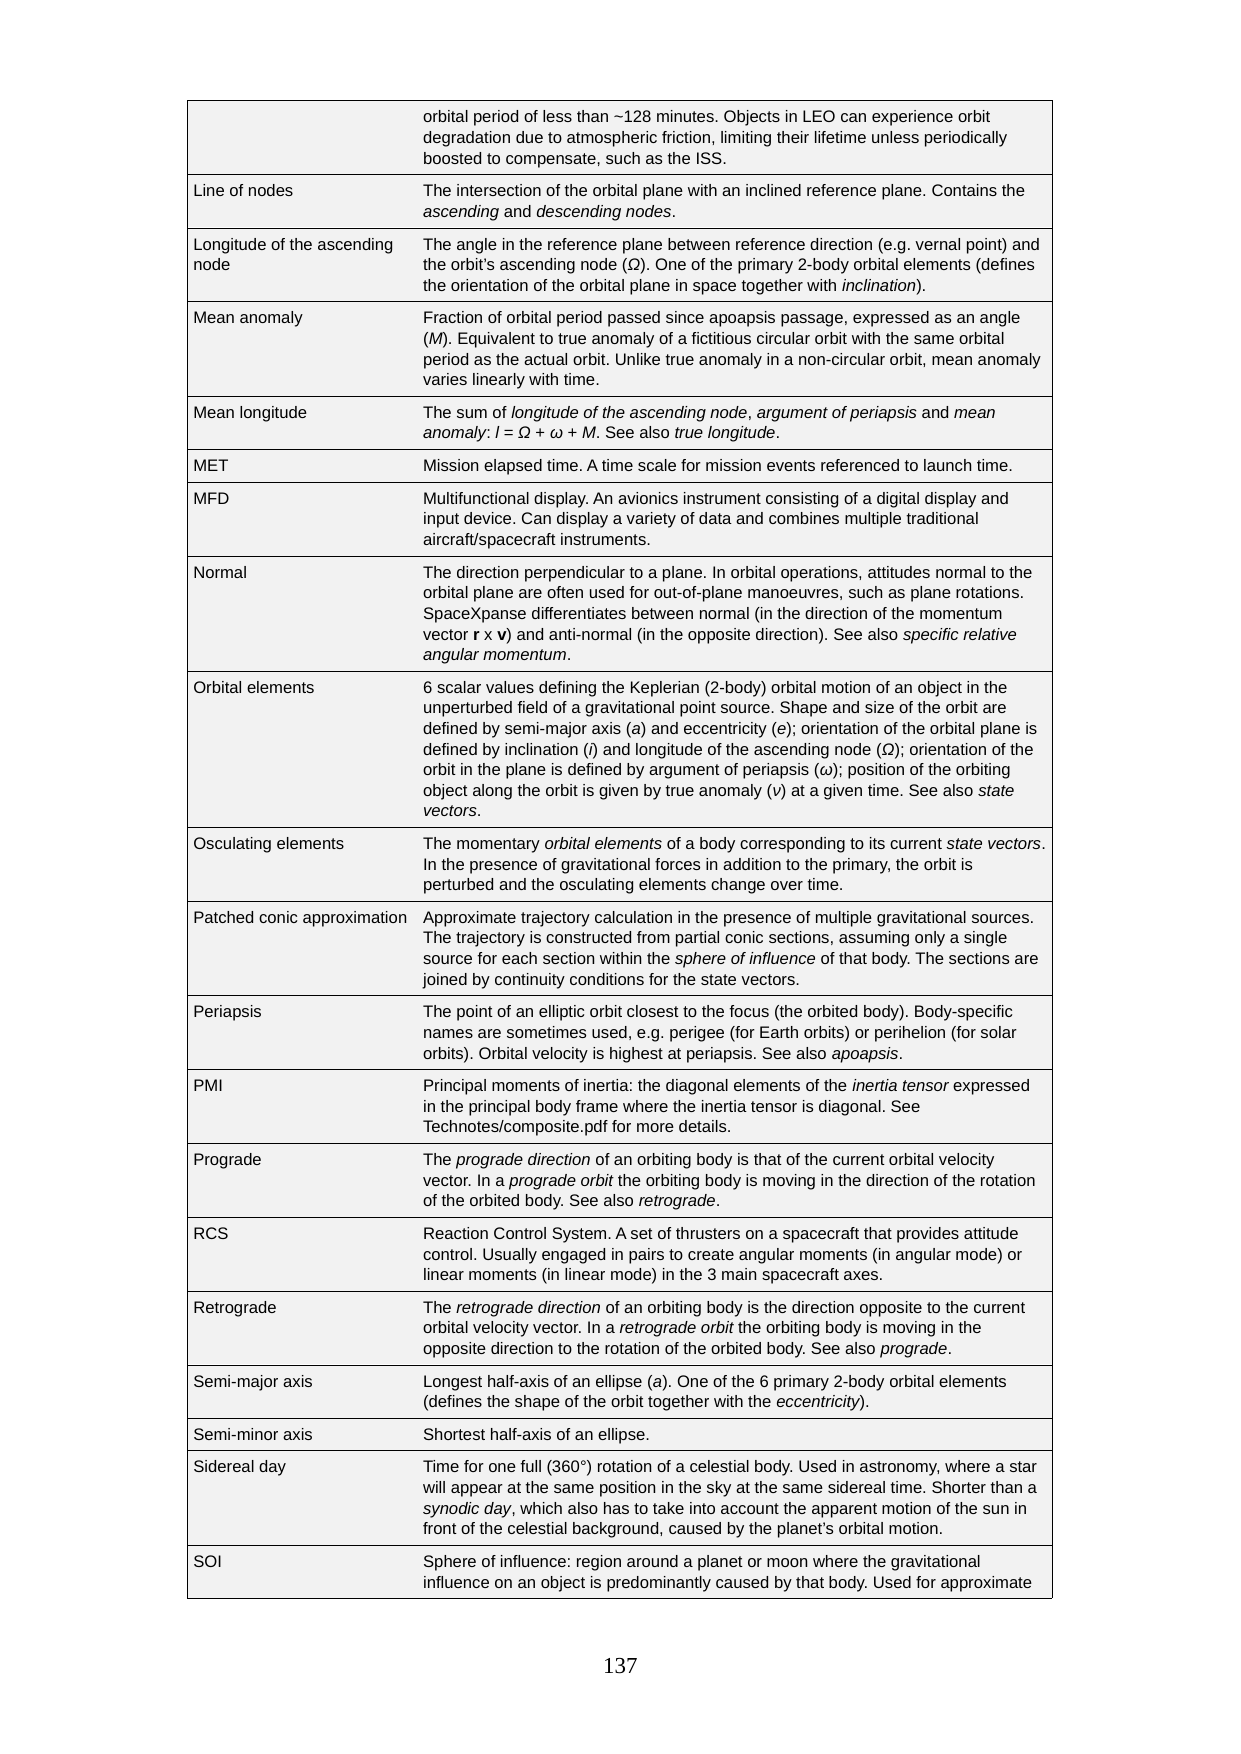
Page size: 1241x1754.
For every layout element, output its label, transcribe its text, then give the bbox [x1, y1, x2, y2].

table_cell 6 scalar values defining the Keplerian (2-body) orbital motion of an object in the unperturbed field of a gravitational point source. Shape and size of the orbit are defined by semi-major axis (a) and eccentricity (e); orientation of the orbital plane is defined by inclination (i) and longitude of the ascending node (Ω); orientation of the orbit in the plane is defined by argument of periapsis (ω); position of the orbiting object along the orbit is given by true anomaly (ν) at a given time. See also state vectors. [417, 672, 1052, 827]
table_cell Retrograde [188, 1292, 417, 1364]
table_cell PMI [188, 1070, 417, 1143]
table_cell The point of an elliptic orbit closest to the focus (the orbited body). Body-specific names are sometimes used, e.g. perigee (for Earth orbits) or perihelion (for solar orbits). Orbital velocity is highest at periapsis. See also apoapsis. [417, 996, 1052, 1069]
table_cell Sidereal day [188, 1451, 417, 1545]
table_cell Orbital elements [188, 672, 417, 827]
table_cell Patched conic approximation [188, 902, 417, 995]
table_cell Multifunctional display. An avionics instrument consisting of a digital display and input device. Can display a variety of data and combines multiple traditional aircraft/spacecraft instruments. [417, 483, 1052, 556]
table_cell Periapsis [188, 996, 417, 1069]
table_cell Fraction of orbital period passed since apoapsis passage, expressed as an angle (M). Equivalent to true anomaly of a fictitious circular orbit with the same orbital period as the actual orbit. Unlike true anomaly in a non-circular orbit, mean anomaly varies linearly with time. [417, 302, 1052, 396]
table_cell The sum of longitude of the ascending node, argument of periapsis and mean anomaly: l = Ω + ω + M. See also true longitude. [417, 397, 1052, 449]
table_cell MFD [188, 483, 417, 556]
table_cell Semi-major axis [188, 1366, 417, 1418]
table_cell The angle in the reference plane between reference direction (e.g. vernal point) and the orbit’s ascending node (Ω). One of the primary 2-body orbital elements (defines the orientation of the orbital plane in space together with inclination). [417, 229, 1052, 301]
table_cell The intersection of the orbital plane with an inclined reference plane. Contains the ascending and descending nodes. [417, 175, 1052, 227]
table_cell Longest half-axis of an ellipse (a). One of the 6 primary 2-body orbital elements (defines the shape of the orbit together with the eccentricity). [417, 1366, 1052, 1418]
table_cell Time for one full (360°) rotation of a celestial body. Used in astronomy, where a star will appear at the same position in the sky at the same sidereal time. Shorter than a synodic day, which also has to take into account the apparent motion of the sun in front of the celestial background, caused by the planet’s orbital motion. [417, 1451, 1052, 1545]
table_cell Line of nodes [188, 175, 417, 227]
table_cell Sphere of influence: region around a planet or moon where the gravitational influence on an object is predominantly caused by that body. Used for approximate [417, 1546, 1052, 1598]
table_cell Approximate trajectory calculation in the presence of multiple gravitational sources. The trajectory is constructed from partial conic sections, assuming only a single source for each section within the sphere of influence of that body. The sections are joined by continuity conditions for the state vectors. [417, 902, 1052, 995]
table_cell The prograde direction of an orbiting body is that of the current orbital velocity vector. In a prograde orbit the orbiting body is moving in the direction of the rotation of the orbited body. See also retrograde. [417, 1144, 1052, 1217]
table_cell The direction perpendicular to a plane. In orbital operations, attitudes normal to the orbital plane are often used for out-of-plane manoeuvres, such as plane rotations. SpaceXpanse differentiates between normal (in the direction of the momentum vector r x v) and anti-normal (in the opposite direction). See also specific relative angular momentum. [417, 557, 1052, 671]
table_cell Prograde [188, 1144, 417, 1217]
table_cell Osculating elements [188, 828, 417, 901]
table_cell The retrograde direction of an orbiting body is the direction opposite to the current orbital velocity vector. In a retrograde orbit the orbiting body is moving in the opposite direction to the rotation of the orbited body. See also prograde. [417, 1292, 1052, 1364]
table_cell SOI [188, 1546, 417, 1598]
table_cell MET [188, 450, 417, 482]
table_cell Principal moments of inertia: the diagonal elements of the inertia tensor expressed in the principal body frame where the inertia tensor is diagonal. See Technotes/composite.pdf for more details. [417, 1070, 1052, 1143]
table_cell Mean anomaly [188, 302, 417, 396]
table_cell Mission elapsed time. A time scale for mission events referenced to launch time. [417, 450, 1052, 482]
table_cell [188, 101, 417, 174]
table_cell The momentary orbital elements of a body corresponding to its current state vectors. In the presence of gravitational forces in addition to the primary, the orbit is perturbed and the osculating elements change over time. [417, 828, 1052, 901]
table_cell Shortest half-axis of an ellipse. [417, 1419, 1052, 1450]
table_cell Reaction Control System. A set of thrusters on a spacecraft that provides attitude control. Usually engaged in pairs to create angular moments (in angular mode) or linear moments (in linear mode) in the 3 main spacecraft axes. [417, 1218, 1052, 1291]
table_cell Semi-minor axis [188, 1419, 417, 1450]
table_cell RCS [188, 1218, 417, 1291]
table_cell Longitude of the ascending node [188, 229, 417, 301]
table_cell orbital period of less than ~128 minutes. Objects in LEO can experience orbit degradation due to atmospheric friction, limiting their lifetime unless periodically boosted to compensate, such as the ISS. [417, 101, 1052, 174]
table_cell Normal [188, 557, 417, 671]
table_cell Mean longitude [188, 397, 417, 449]
